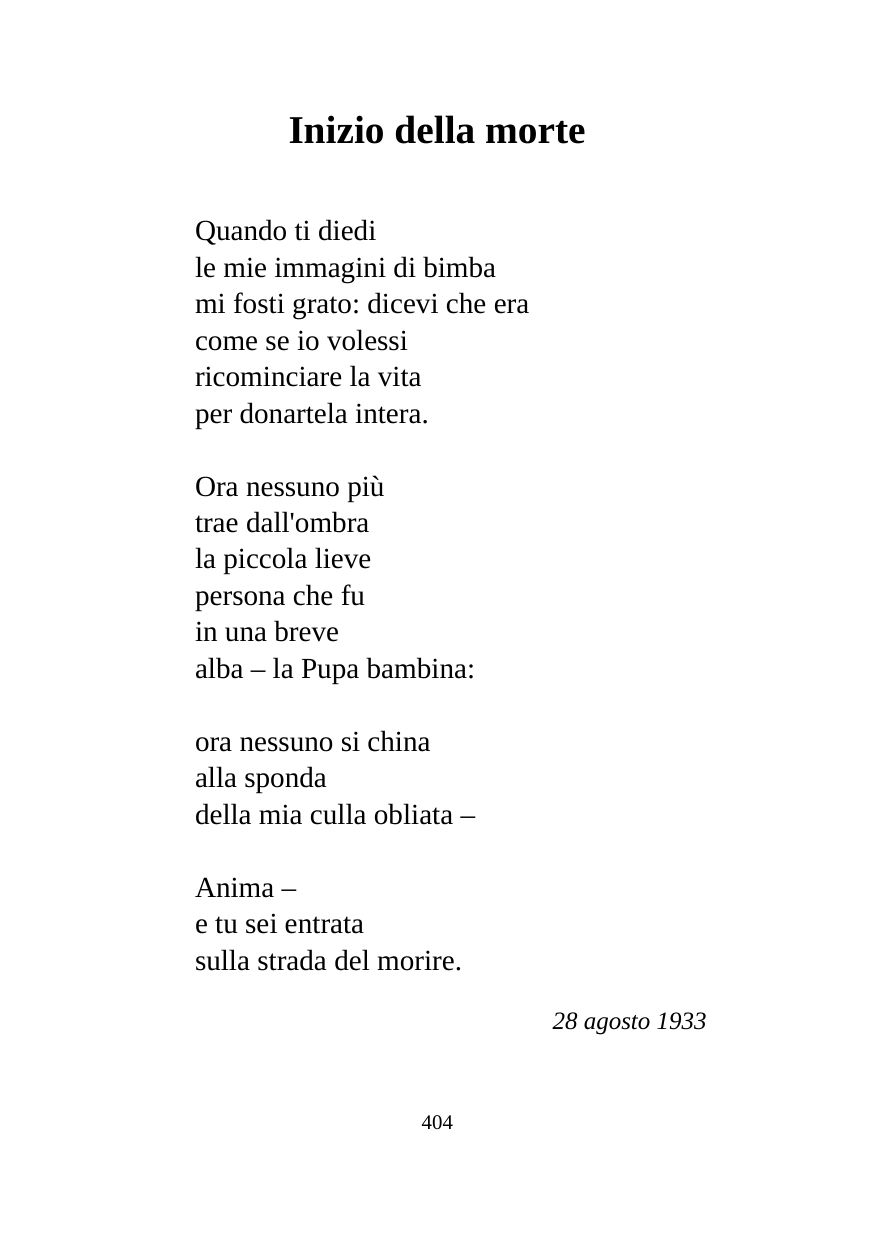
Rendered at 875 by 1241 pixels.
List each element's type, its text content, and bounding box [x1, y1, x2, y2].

text persona che fu [195, 578, 768, 612]
text trae dall'ombra [195, 505, 768, 539]
text le mie immagini di bimba [195, 250, 768, 283]
text Anima – [195, 870, 768, 903]
text ricominciare la vita [195, 359, 768, 393]
text la piccola lieve [195, 542, 768, 575]
text alba – la Pupa bambina: [195, 651, 768, 684]
text alla sponda [195, 760, 768, 794]
text in una breve [195, 614, 768, 648]
text e tu sei entrata [195, 906, 768, 940]
text Ora nessuno più [195, 469, 768, 502]
text Quando ti diedi [195, 213, 768, 247]
text ora nessuno si china [195, 724, 768, 757]
text come se io volessi [195, 323, 768, 356]
text della mia culla obliata – [195, 797, 768, 830]
text per donartela intera. [195, 396, 768, 429]
text mi fosti grato: dicevi che era [195, 286, 768, 320]
text 28 agosto 1933 [106, 1006, 709, 1034]
text sulla strada del morire. [195, 943, 768, 976]
subtitle Inizio della morte [106, 106, 768, 152]
